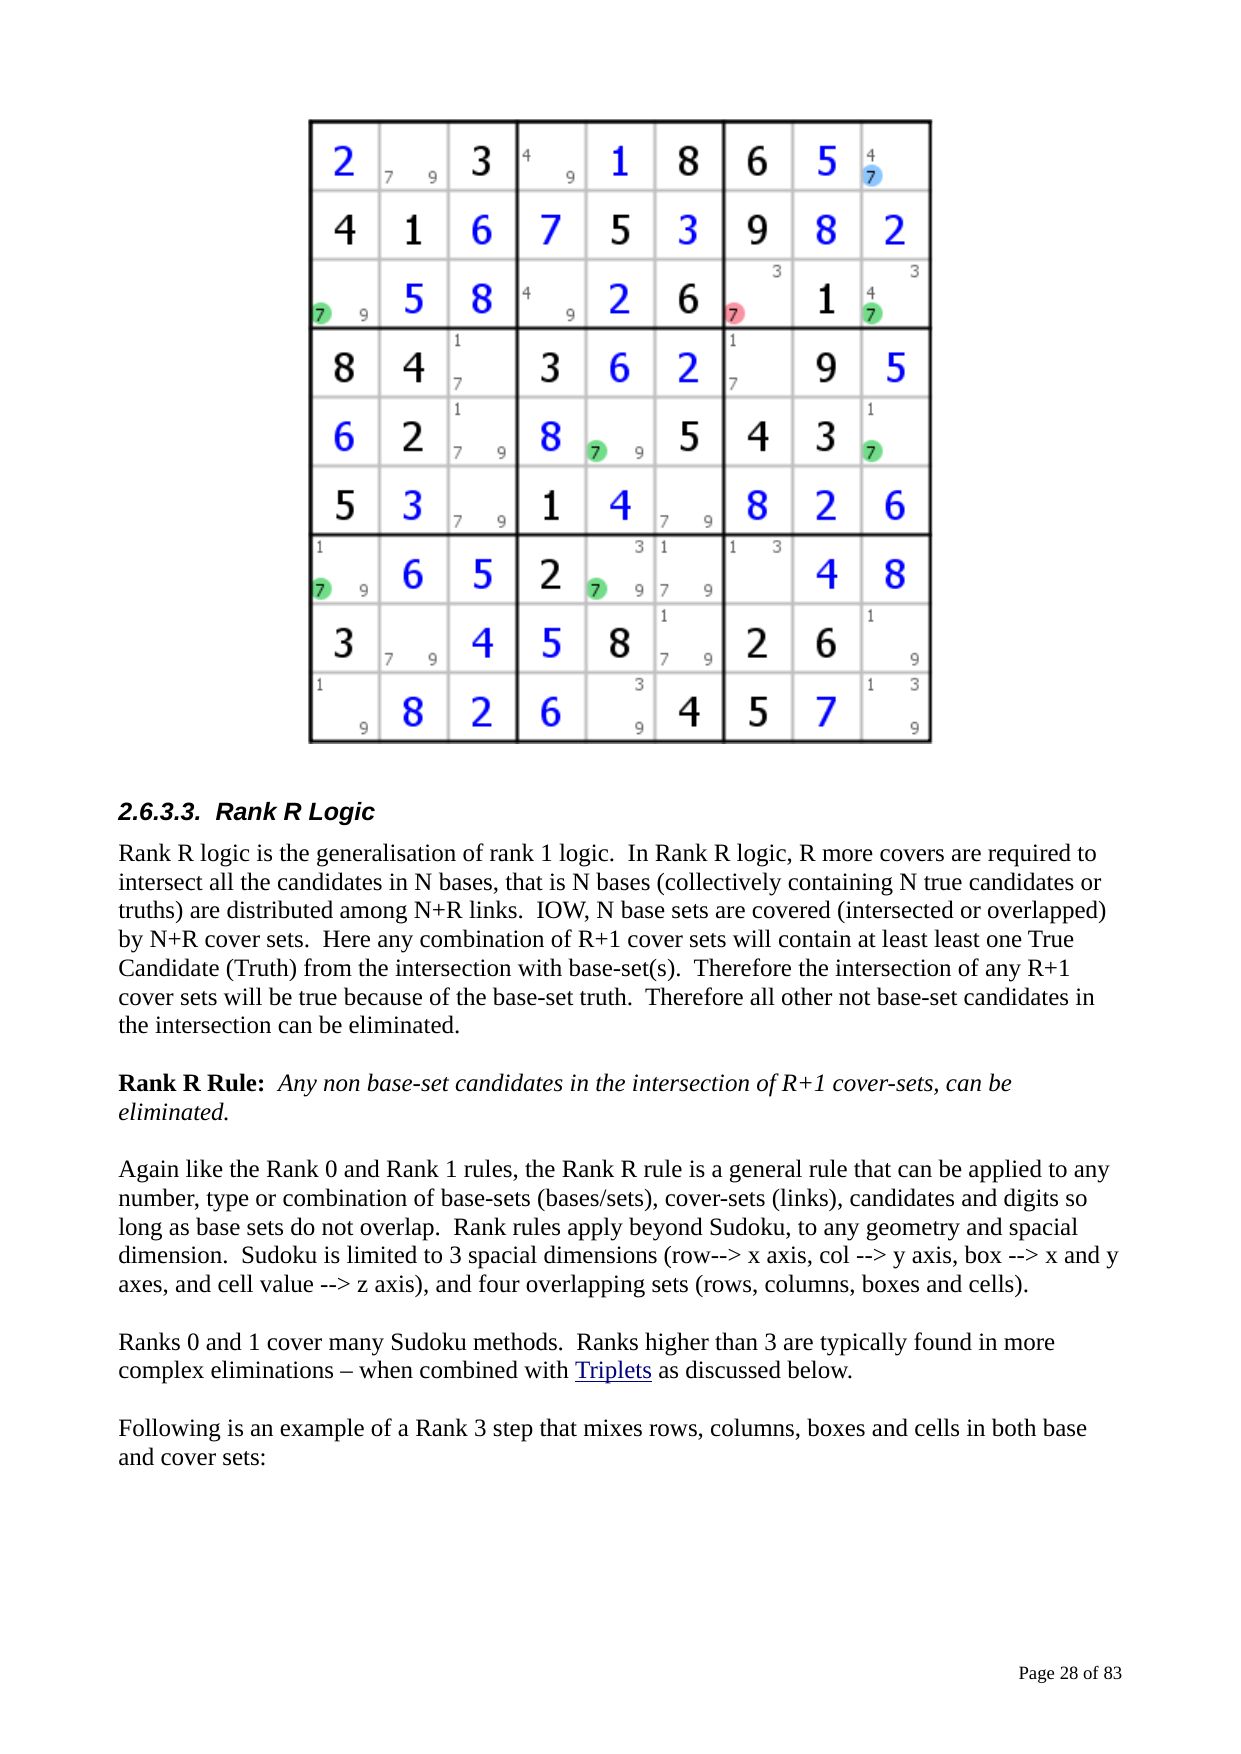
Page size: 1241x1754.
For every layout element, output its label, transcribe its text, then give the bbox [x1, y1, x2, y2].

text Ranks 0 and 1 cover many Sudoku methods. Ranks higher than 3 are typically found in more complex eliminations – when combined with Triplets as discussed below. [118, 1327, 1122, 1384]
text Following is an example of a Rank 3 step that mixes rows, columns, boxes and cells in both base and cover sets: [118, 1413, 1122, 1471]
text Rank R logic is the generalisation of rank 1 logic. In Rank R logic, R more covers are required to intersect all the candidates in N bases, that is N bases (collectively containing N true candidates or truths) are distributed among N+R links. IOW, N base sets are covered (intersected or overlapped) by N+R cover sets. Here any combination of R+1 cover sets will contain at least least one True Candidate (Truth) from the intersection with base-set(s). Therefore the intersection of any R+1 cover sets will be true because of the base-set truth. Therefore all other not base-set candidates in the intersection can be eliminated. [118, 838, 1122, 1039]
subtitle Rank R Logic [118, 797, 1122, 826]
text Rank R Rule: Any non base-set candidates in the intersection of R+1 cover-sets, can be eliminated. [118, 1068, 1122, 1126]
text Again like the Rank 0 and Rank 1 rules, the Rank R rule is a general rule that can be applied to any number, type or combination of base-sets (bases/sets), cover-sets (links), candidates and digits so long as base sets do not overlap. Rank rules apply beyond Sudoku, to any geometry and spacial dimension. Sudoku is limited to 3 spacial dimensions (row--> x axis, col --> y axis, box --> x and y axes, and cell value --> z axis), and four overlapping sets (rows, columns, boxes and cells). [118, 1154, 1122, 1298]
picture [307, 118, 933, 744]
